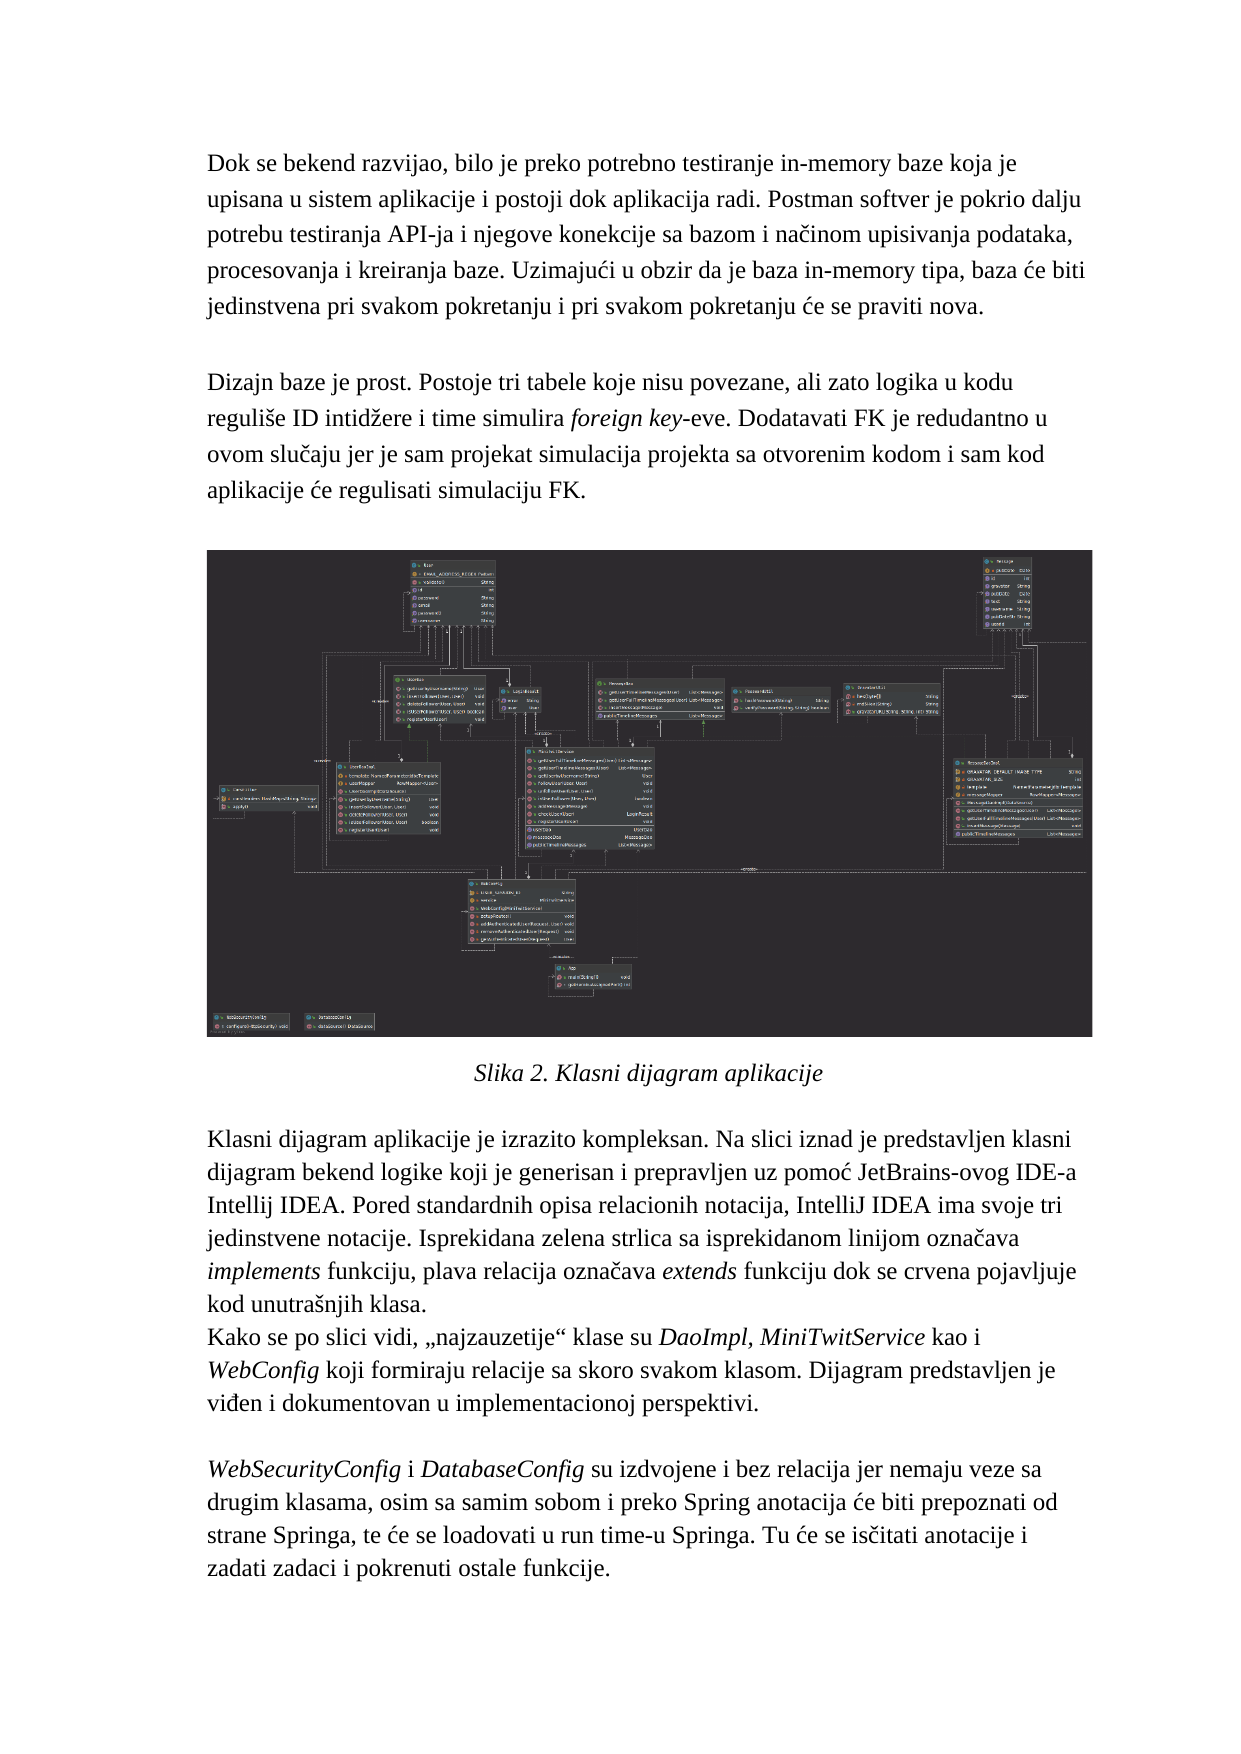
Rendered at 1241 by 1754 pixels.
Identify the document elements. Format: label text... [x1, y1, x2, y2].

text Slika 2. Klasni dijagram aplikacije [207, 1058, 1092, 1087]
text Dizajn baze je prost. Postoje tri tabele koje nisu povezane, ali zato logika u kodu reguliše ID intidžere i time simulira foreign key-eve. Dodatavati FK je redudantno u ovom slučaju jer je sam projekat simulacija projekta sa otvorenim kodom i sam kod aplikacije će regulisati simulaciju FK. [207, 367, 1092, 503]
text WebSecurityConfig i DatabaseConfig su izdvojene i bez relacija jer nemaju veze sa drugim klasama, osim sa samim sobom i preko Spring anotacija će biti prepoznati od strane Springa, te će se loadovati u run time-u Springa. Tu će se isčitati anotacije i zadati zadaci i pokrenuti ostale funkcije. [207, 1454, 1092, 1582]
text Dok se bekend razvijao, bilo je preko potrebno testiranje in-memory baze koja je upisana u sistem aplikacije i postoji dok aplikacija radi. Postman softver je pokrio dalju potrebu testiranja API-ja i njegove konekcije sa bazom i načinom upisivanja podataka, procesovanja i kreiranja baze. Uzimajući u obzir da je baza in-memory tipa, baza će biti jedinstvena pri svakom pokretanju i pri svakom pokretanju će se praviti nova. [207, 148, 1092, 320]
text Kako se po slici vidi, „najzauzetije“ klase su DaoImpl, MiniTwitService kao i WebConfig koji formiraju relacije sa skoro svakom klasom. Dijagram predstavljen je viđen i dokumentovan u implementacionoj perspektivi. [207, 1322, 1092, 1417]
text Klasni dijagram aplikacije je izrazito kompleksan. Na slici iznad je predstavljen klasni dijagram bekend logike koji je generisan i prepravljen uz pomoć JetBrains-ovog IDE-a Intellij IDEA. Pored standardnih opisa relacionih notacija, IntelliJ IDEA ima svoje tri jedinstvene notacije. Isprekidana zelena strlica sa isprekidanom linijom označava implements funkciju, plava relacija označava extends funkciju dok se crvena pojavljuje kod unutrašnjih klasa. [207, 1124, 1092, 1318]
